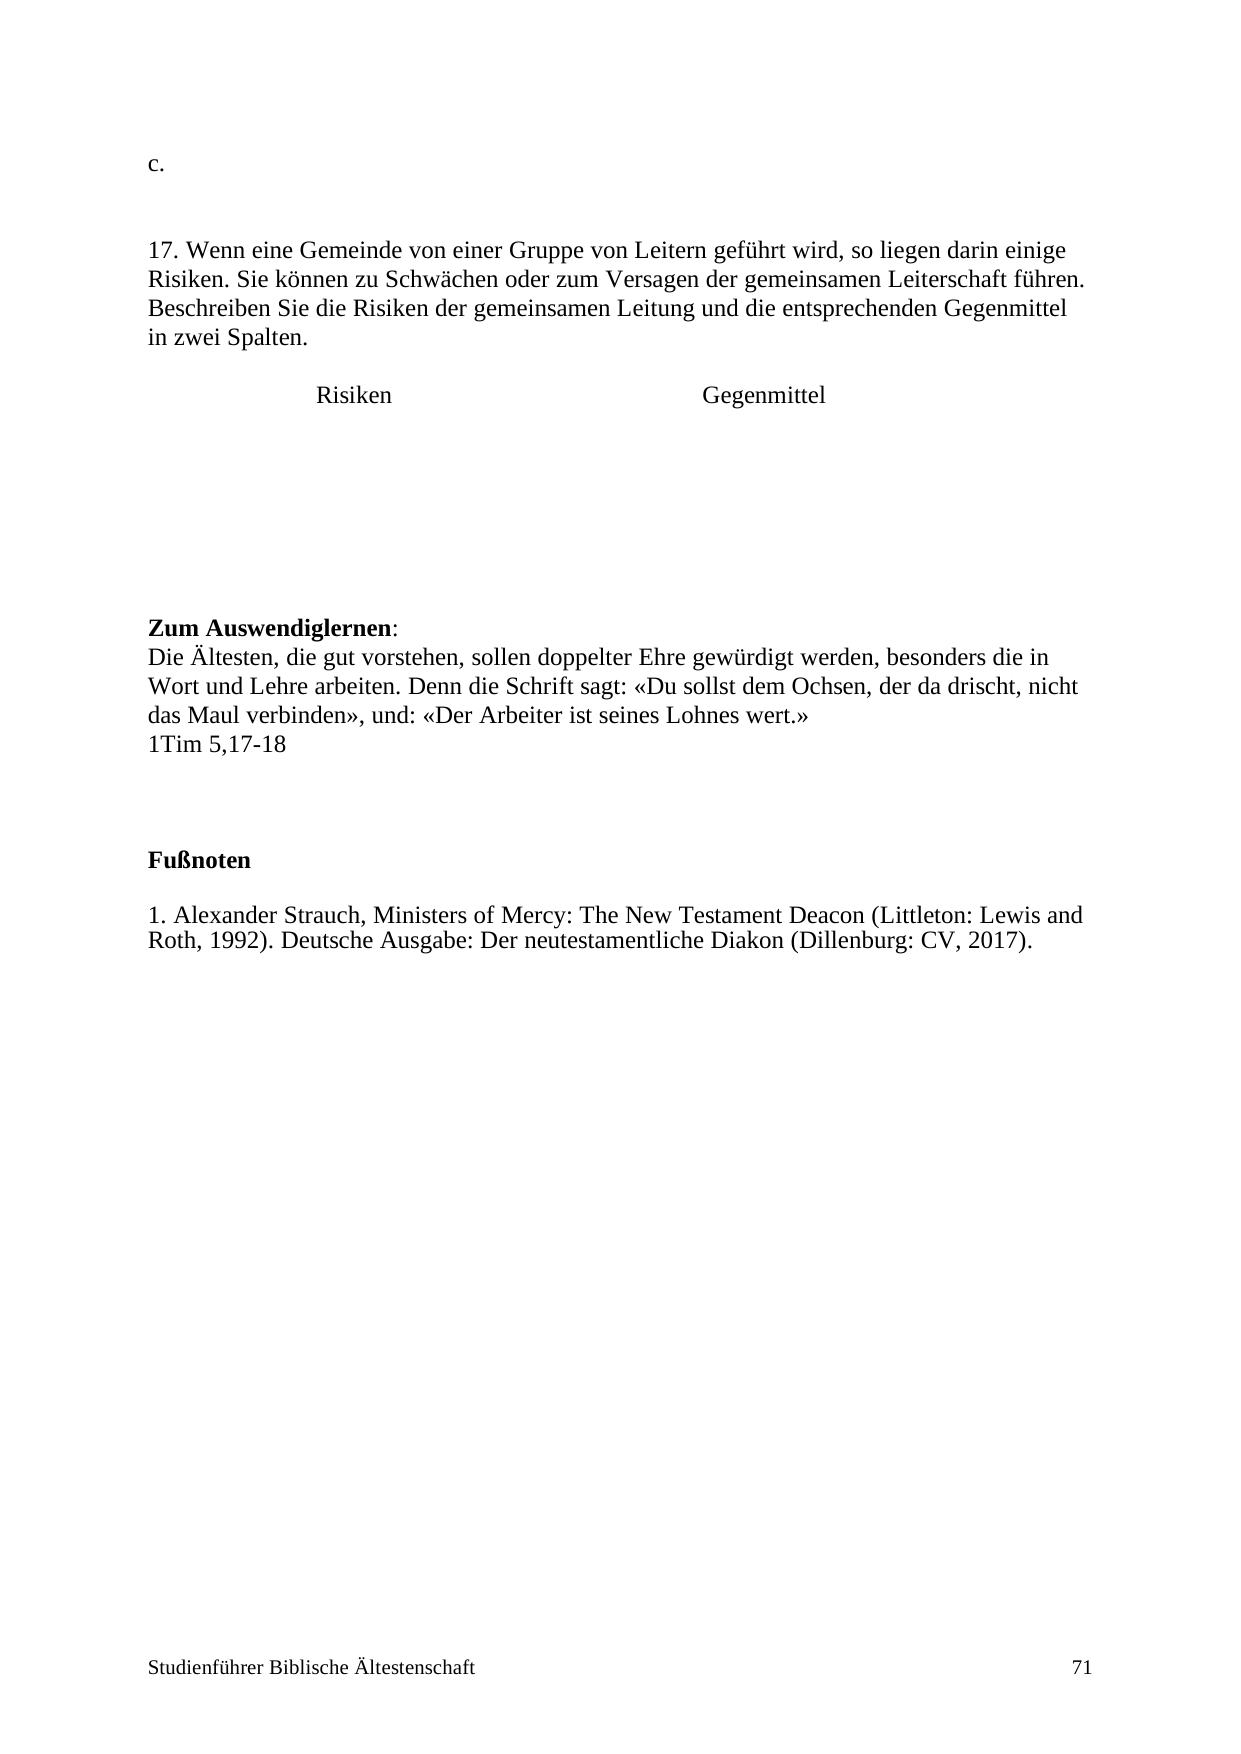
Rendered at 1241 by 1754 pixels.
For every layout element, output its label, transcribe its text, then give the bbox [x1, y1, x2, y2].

text 1Tim 5,17-18 [148, 729, 1093, 758]
text Risiken Gegenmittel [148, 380, 1093, 409]
text Fußnoten [148, 845, 1093, 874]
text Zum Auswendiglernen: [148, 613, 1093, 642]
text Die Ältesten, die gut vorstehen, sollen doppelter Ehre gewürdigt werden, besonders die in Wort und Lehre arbeiten. Denn die Schrift sagt: «Du sollst dem Ochsen, der da drischt, nicht das Maul verbinden», und: «Der Arbeiter ist seines Lohnes wert.» [148, 642, 1093, 729]
text 1. Alexander Strauch, Ministers of Mercy: The New Testament Deacon (Littleton: Lewis and Roth, 1992). Deutsche Ausgabe: Der neutestamentliche Diakon (Dillenburg: CV, 2017). [148, 903, 1093, 953]
text 17. Wenn eine Gemeinde von einer Gruppe von Leitern geführt wird, so liegen darin einige Risiken. Sie können zu Schwächen oder zum Versagen der gemeinsamen Leiterschaft führen. Beschreiben Sie die Risiken der gemeinsamen Leitung und die entsprechenden Gegenmittel in zwei Spalten. [148, 235, 1093, 351]
text c. [148, 148, 1093, 177]
